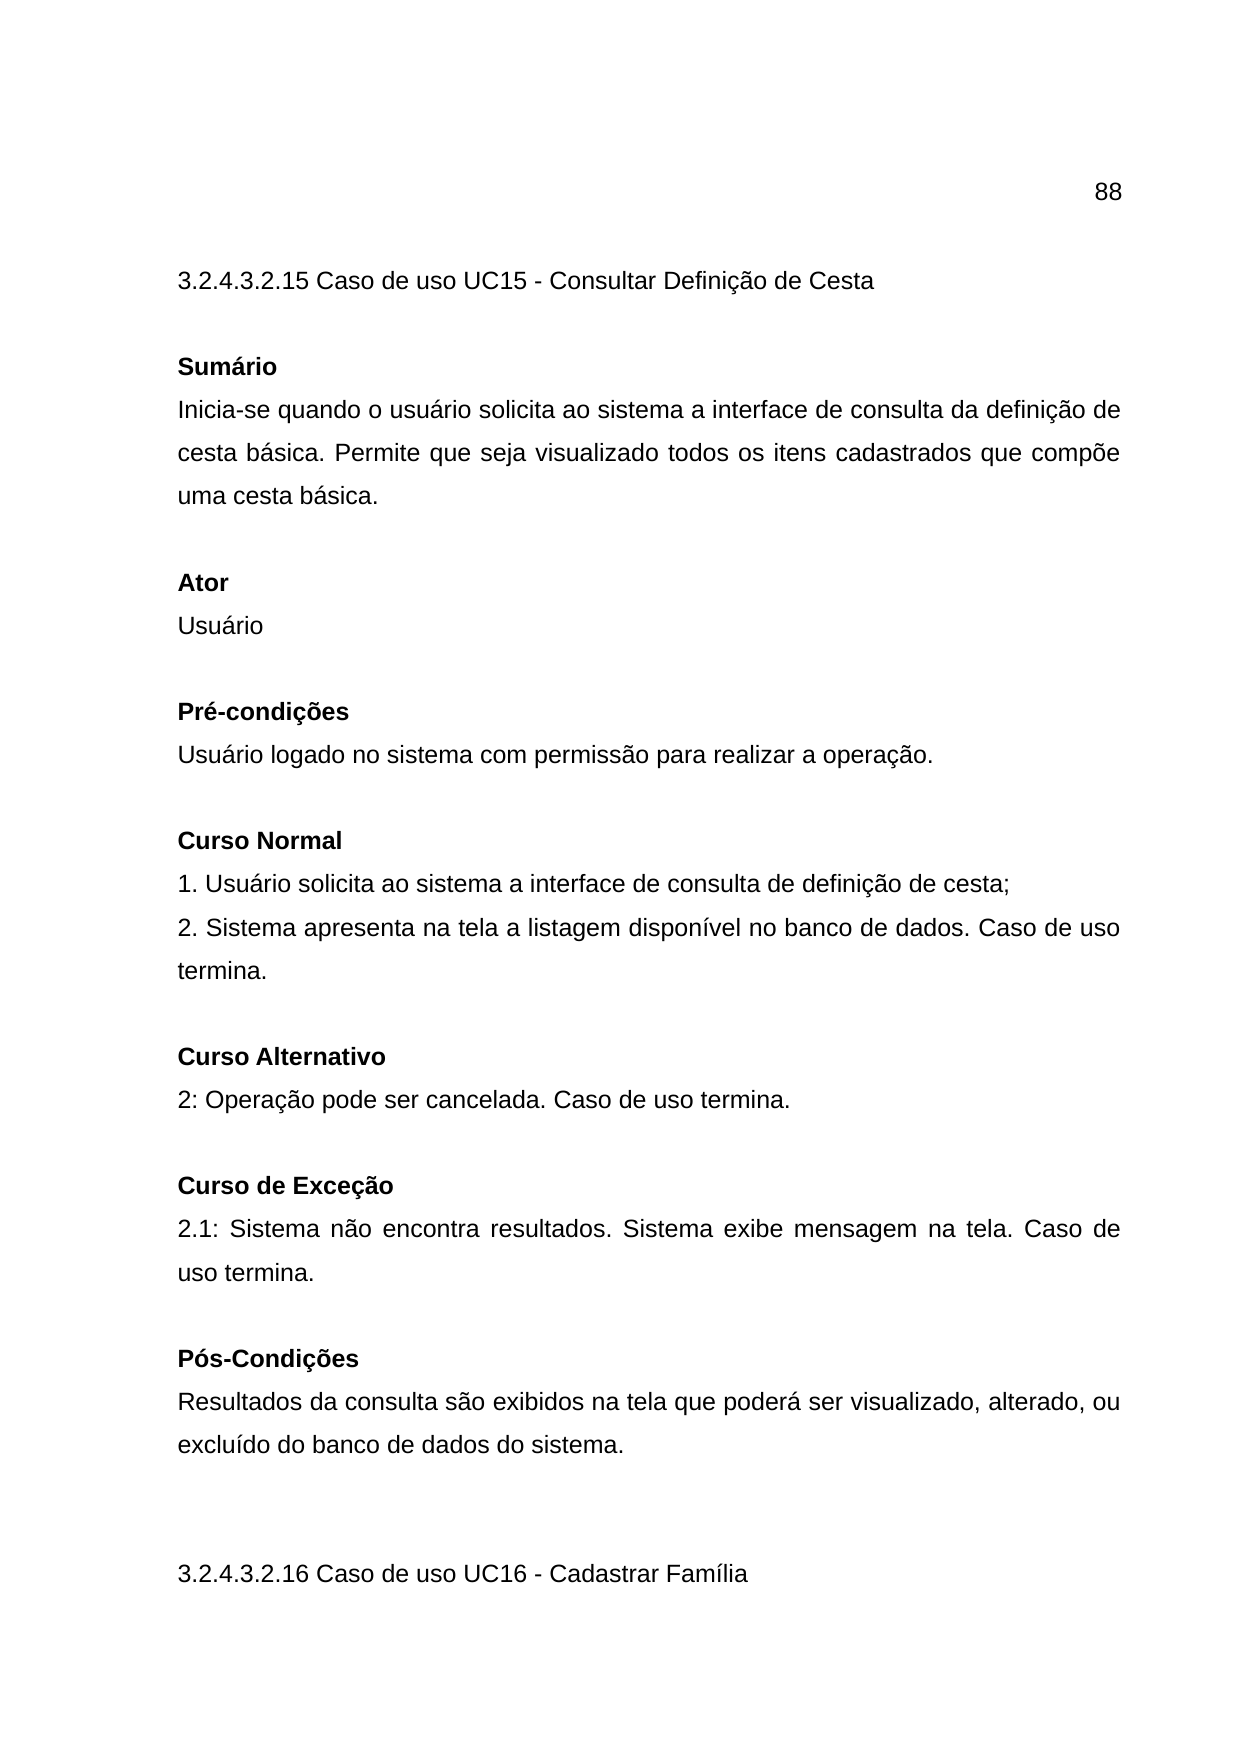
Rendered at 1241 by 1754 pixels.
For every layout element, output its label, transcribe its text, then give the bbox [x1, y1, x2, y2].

text 2. Sistema apresenta na tela a listagem disponível no banco de dados. Caso de uso termina. [177, 913, 1122, 984]
text Curso Normal [177, 826, 1122, 855]
text 1. Usuário solicita ao sistema a interface de consulta de definição de cesta; [177, 869, 1122, 898]
text 2.1: Sistema não encontra resultados. Sistema exibe mensagem na tela. Caso de uso termina. [177, 1214, 1122, 1286]
text Curso de Exceção [177, 1171, 1122, 1200]
text Pré-condições [177, 697, 1122, 726]
text Pós-Condições [177, 1344, 1122, 1373]
text 3.2.4.3.2.16 Caso de uso UC16 - Cadastrar Família [177, 1559, 1122, 1588]
text Sumário [177, 352, 1122, 381]
text Usuário [177, 611, 1122, 639]
text Ator [177, 568, 1122, 596]
text Curso Alternativo [177, 1042, 1122, 1071]
text Usuário logado no sistema com permissão para realizar a operação. [177, 740, 1122, 769]
text 2: Operação pode ser cancelada. Caso de uso termina. [177, 1085, 1122, 1114]
text Resultados da consulta são exibidos na tela que poderá ser visualizado, alterado, ou excluído do banco de dados do sistema. [177, 1387, 1122, 1459]
text Inicia-se quando o usuário solicita ao sistema a interface de consulta da definição de cesta básica. Permite que seja visualizado todos os itens cadastrados que compõe uma cesta básica. [177, 395, 1122, 510]
text 3.2.4.3.2.15 Caso de uso UC15 - Consultar Definição de Cesta [177, 266, 1122, 294]
